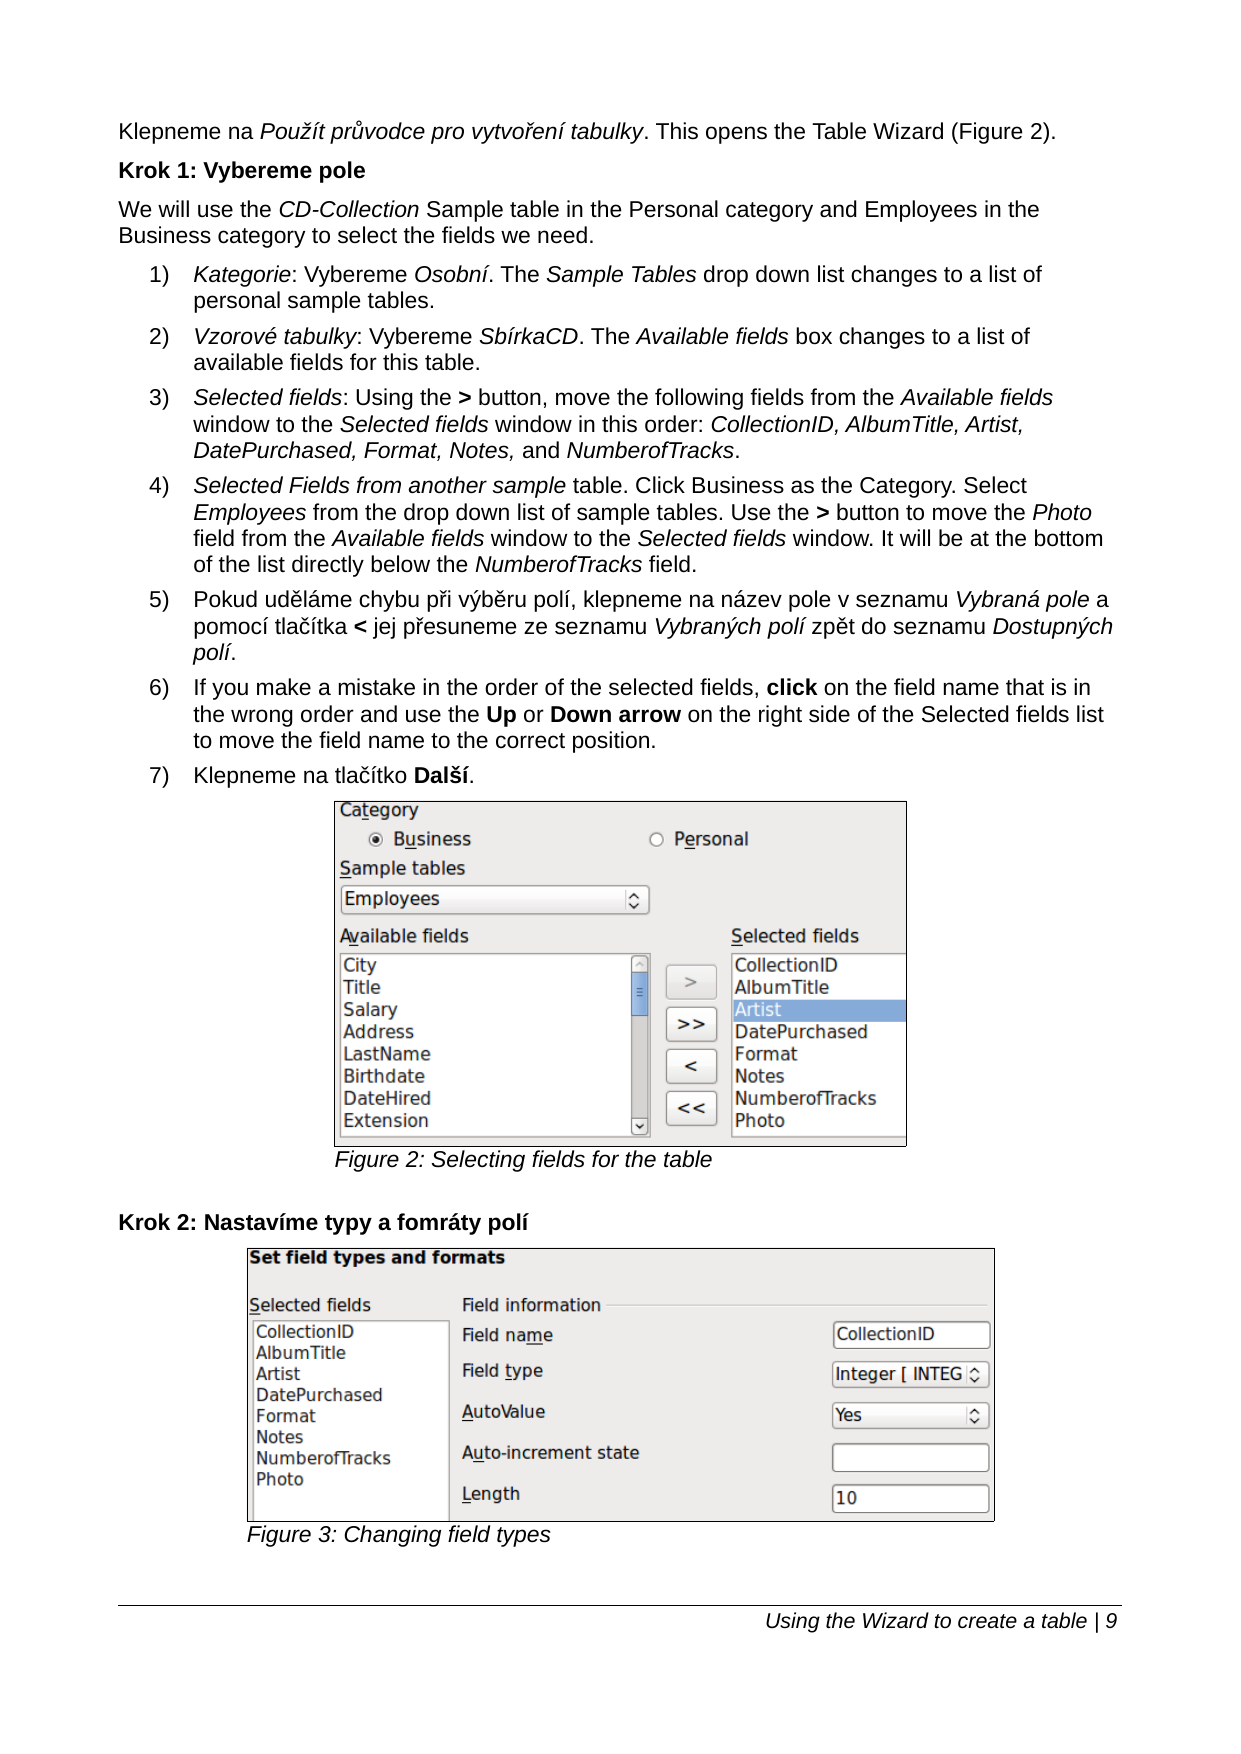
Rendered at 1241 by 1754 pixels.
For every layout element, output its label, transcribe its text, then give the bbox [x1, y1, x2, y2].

list Selected fields: Using the > button, move the following fields from the Available fields window to the Selected fields window in this order: CollectionID, AlbumTitle, Artist, DatePurchased, Format, Notes, and NumberofTracks. [169, 384, 1122, 463]
list Vzorové tabulky: Vybereme SbírkaCD. The Available fields box changes to a list of available fields for this table. [169, 323, 1122, 375]
text Figure 3: Changing field types [247, 1522, 994, 1547]
list Pokud uděláme chybu při výběru polí, klepneme na název pole v seznamu Vybraná pole a pomocí tlačítka < jej přesuneme ze seznamu Vybraných polí zpět do seznamu Dostupných polí. [169, 586, 1122, 665]
text Klepneme na Použít průvodce pro vytvoření tabulky. This opens the Table Wizard (Figure 2). [118, 118, 1122, 144]
text Figure 2: Selecting fields for the table [334, 1147, 906, 1173]
text Krok 2: Nastavíme typy a fomráty polí [118, 1209, 1122, 1235]
list Klepneme na tlačítko Další. [169, 762, 1122, 788]
list Kategorie: Vybereme Osobní. The Sample Tables drop down list changes to a list of personal sample tables. [169, 261, 1122, 314]
list Selected Fields from another sample table. Click Business as the Category. Select Employees from the drop down list of sample tables. Use the > button to move the Photo field from the Available fields window to the Selected fields window. It will be at the bottom of the list directly below the NumberofTracks field. [169, 472, 1122, 577]
picture [335, 802, 906, 1146]
text Krok 1: Vybereme pole [118, 157, 1122, 183]
picture [248, 1249, 994, 1521]
text We will use the CD-Collection Sample table in the Personal category and Employees in the Business category to select the fields we need. [118, 196, 1122, 248]
list If you make a mistake in the order of the selected fields, click on the field name that is in the wrong order and use the Up or Down arrow on the right side of the Selected fields list to move the field name to the correct position. [169, 674, 1122, 753]
